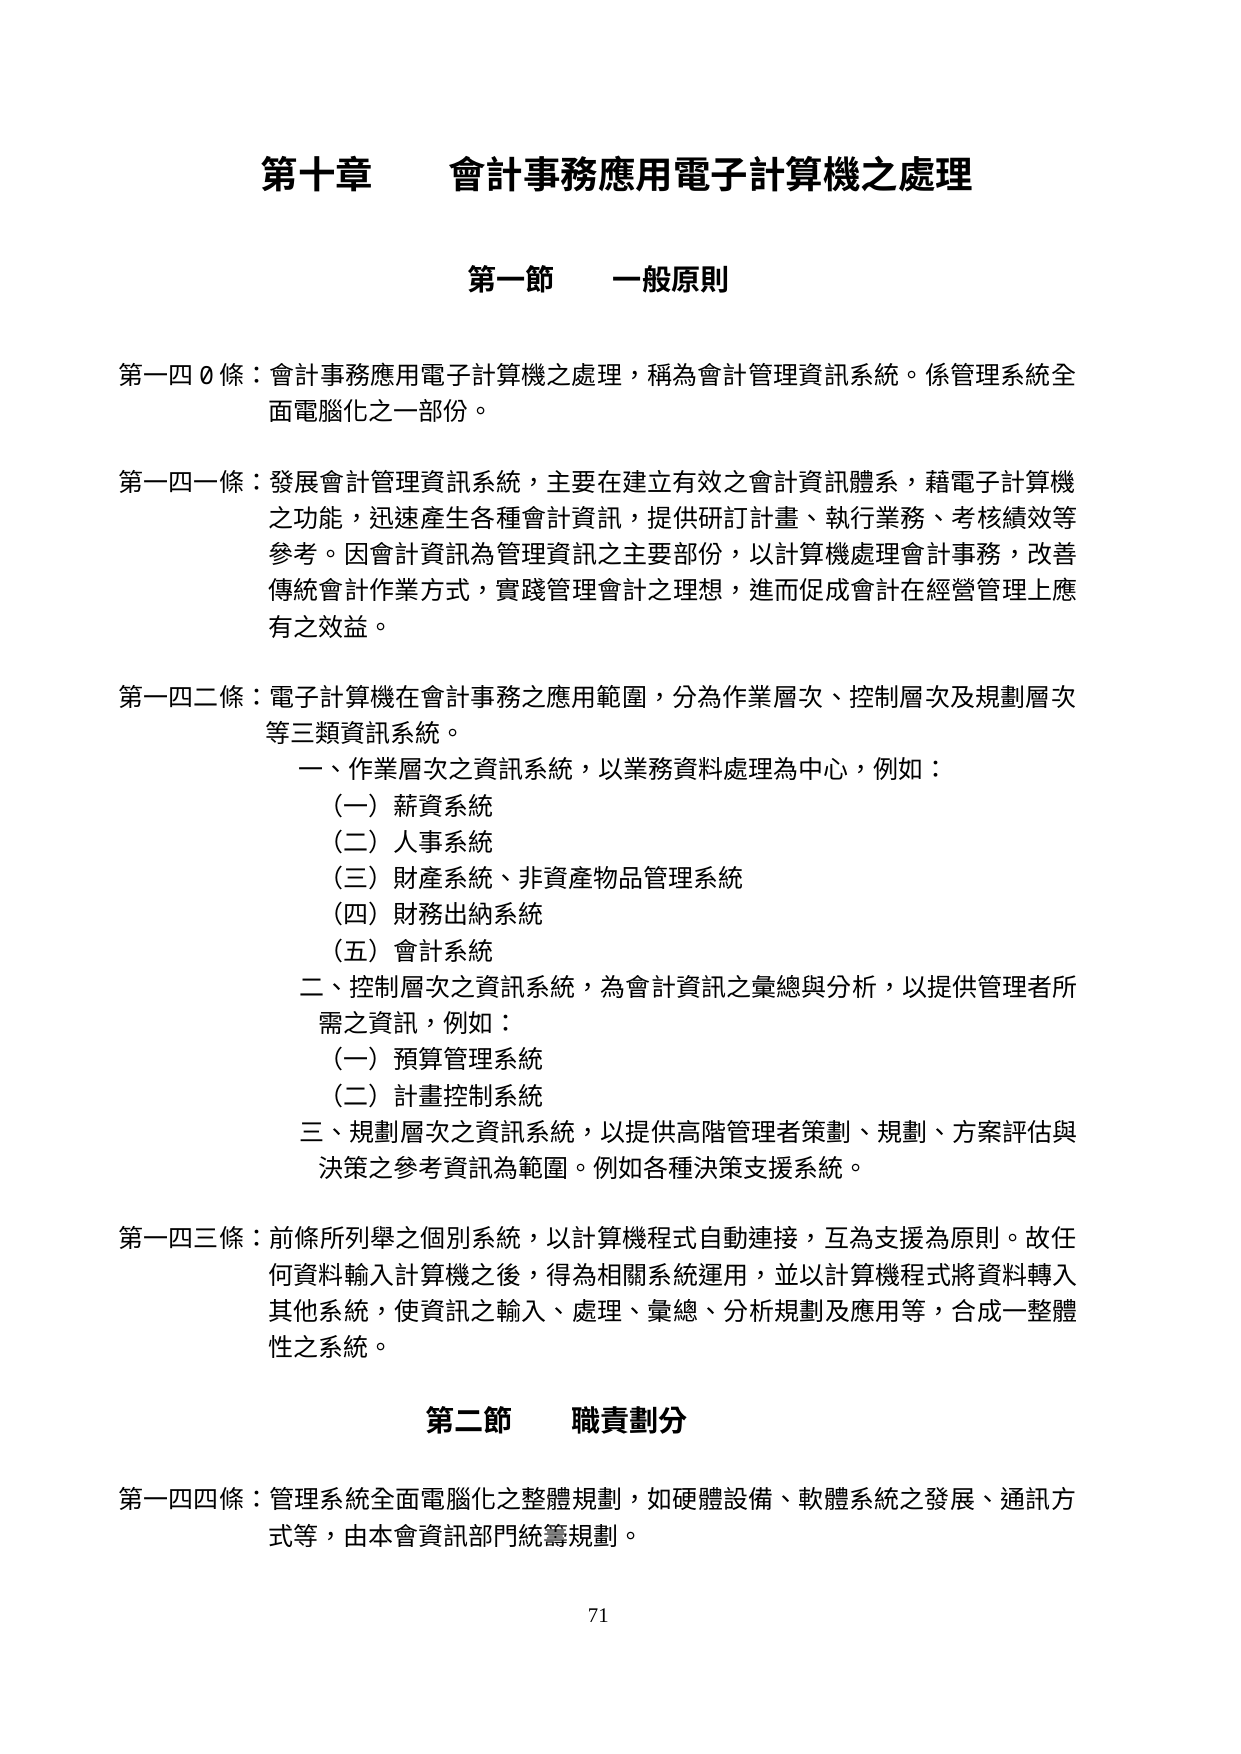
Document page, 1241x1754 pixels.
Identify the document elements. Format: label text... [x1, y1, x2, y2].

text 第二節 職責劃分 [118, 1398, 1078, 1440]
text 第十章 會計事務應用電子計算機之處理 [118, 145, 1078, 200]
text （二）計畫控制系統 [318, 1076, 1078, 1112]
text 二、控制層次之資訊系統，為會計資訊之彙總與分析，以提供管理者所需之資訊，例如： [118, 967, 1078, 1040]
text （一）預算管理系統 [318, 1040, 1078, 1076]
text （二）人事系統 [318, 822, 1078, 859]
text 第一四三條：前條所列舉之個別系統，以計算機程式自動連接，互為支援為原則。故任何資料輸入計算機之後，得為相關系統運用，並以計算機程式將資料轉入其他系統，使資訊之輸入、處理、彙總、分析規劃及應用等，合成一整體性之系統。 [118, 1219, 1078, 1364]
text 三、規劃層次之資訊系統，以提供高階管理者策劃、規劃、方案評估與決策之參考資訊為範圍。例如各種決策支援系統。 [118, 1112, 1078, 1185]
text 第一四二條：電子計算機在會計事務之應用範圍，分為作業層次、控制層次及規劃層次等三類資訊系統。 [118, 677, 1078, 750]
text （五）會計系統 [318, 931, 1078, 967]
text 一、作業層次之資訊系統，以業務資料處理為中心，例如： [118, 750, 1078, 786]
text 第一四一條：發展會計管理資訊系統，主要在建立有效之會計資訊體系，藉電子計算機之功能，迅速產生各種會計資訊，提供研訂計畫、執行業務、考核績效等參考。因會計資訊為管理資訊之主要部份，以計算機處理會計事務，改善傳統會計作業方式，實踐管理會計之理想，進而促成會計在經營管理上應有之效益。 [118, 462, 1078, 643]
text （三）財產系統、非資產物品管理系統 [318, 859, 1078, 895]
text （一）薪資系統 [318, 786, 1078, 822]
text 第一四0條：會計事務應用電子計算機之處理，稱為會計管理資訊系統。係管理系統全面電腦化之一部份。 [118, 356, 1078, 428]
text （四）財務出納系統 [318, 895, 1078, 931]
text 第一四四條：管理系統全面電腦化之整體規劃，如硬體設備、軟體系統之發展、通訊方式等，由本會資訊部門統籌規劃。 [118, 1480, 1078, 1552]
text 第一節 一般原則 [118, 256, 1078, 299]
